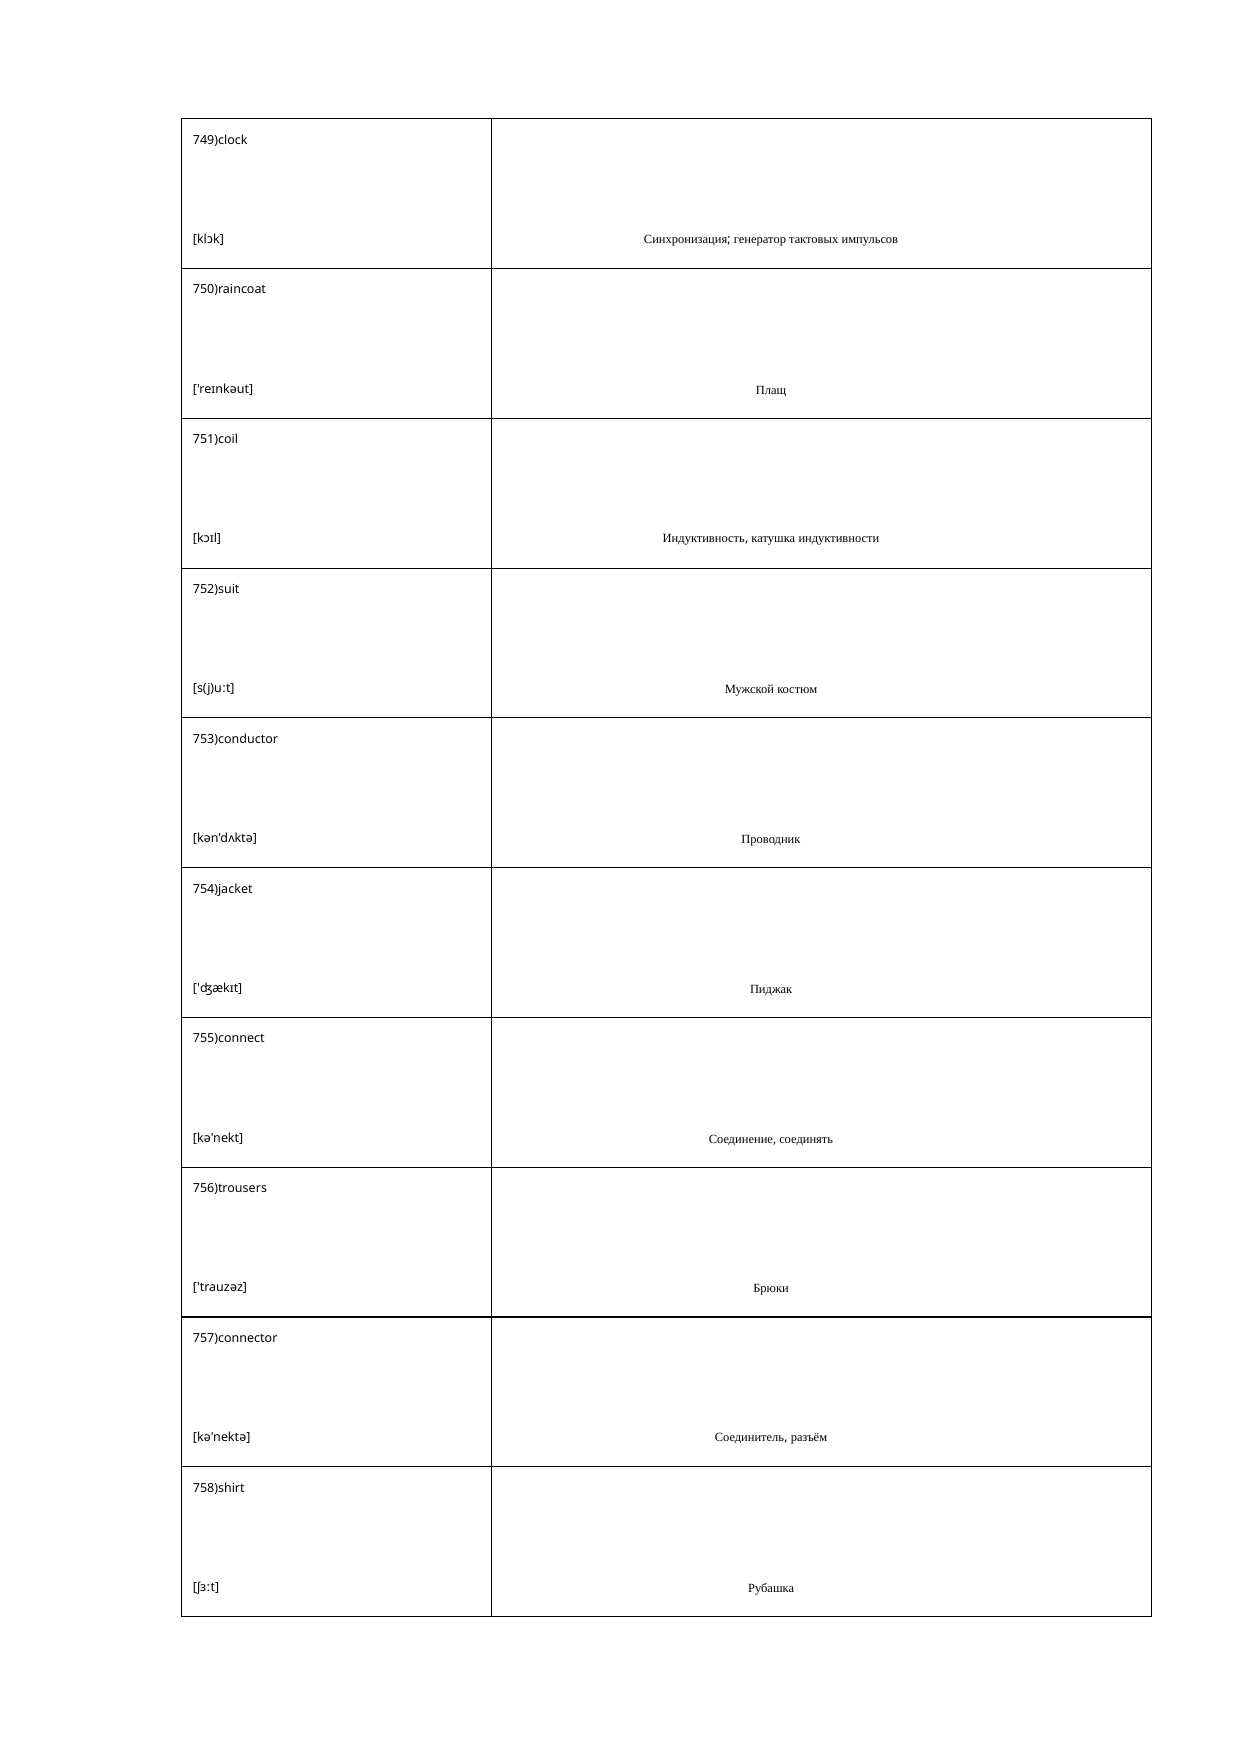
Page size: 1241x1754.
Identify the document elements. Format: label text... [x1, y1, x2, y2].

table_cell 757)connector [kə'nektə] [182, 1318, 491, 1466]
table_cell Соединение, соединять [492, 1018, 1151, 1167]
table_cell Синхронизация; генератор тактовых импульсов [492, 119, 1151, 268]
table_cell Плащ [492, 269, 1151, 418]
table_cell 755)connect [kə'nekt] [182, 1018, 491, 1167]
table_cell Рубашка [492, 1467, 1151, 1616]
table_cell 758)shirt [ʃɜːt] [182, 1467, 491, 1616]
table_cell 752)suit [s(j)uːt] [182, 569, 491, 717]
table_cell Пиджак [492, 868, 1151, 1017]
table_cell Брюки [492, 1168, 1151, 1316]
table_cell 749)clock [klɔk] [182, 119, 491, 268]
table_cell 756)trousers ['trauzəz] [182, 1168, 491, 1316]
table_cell Проводник [492, 718, 1151, 867]
table_cell 750)raincoat ['reɪnkəut] [182, 269, 491, 418]
table_cell Соединитель, разъём [492, 1318, 1151, 1466]
table_cell Индуктивность, катушка индуктивности [492, 419, 1151, 567]
table_cell 754)jacket ['ʤækɪt] [182, 868, 491, 1017]
table_cell 751)coil [kɔɪl] [182, 419, 491, 567]
table_cell Мужской костюм [492, 569, 1151, 717]
table_cell 753)conductor [kən'dʌktə] [182, 718, 491, 867]
